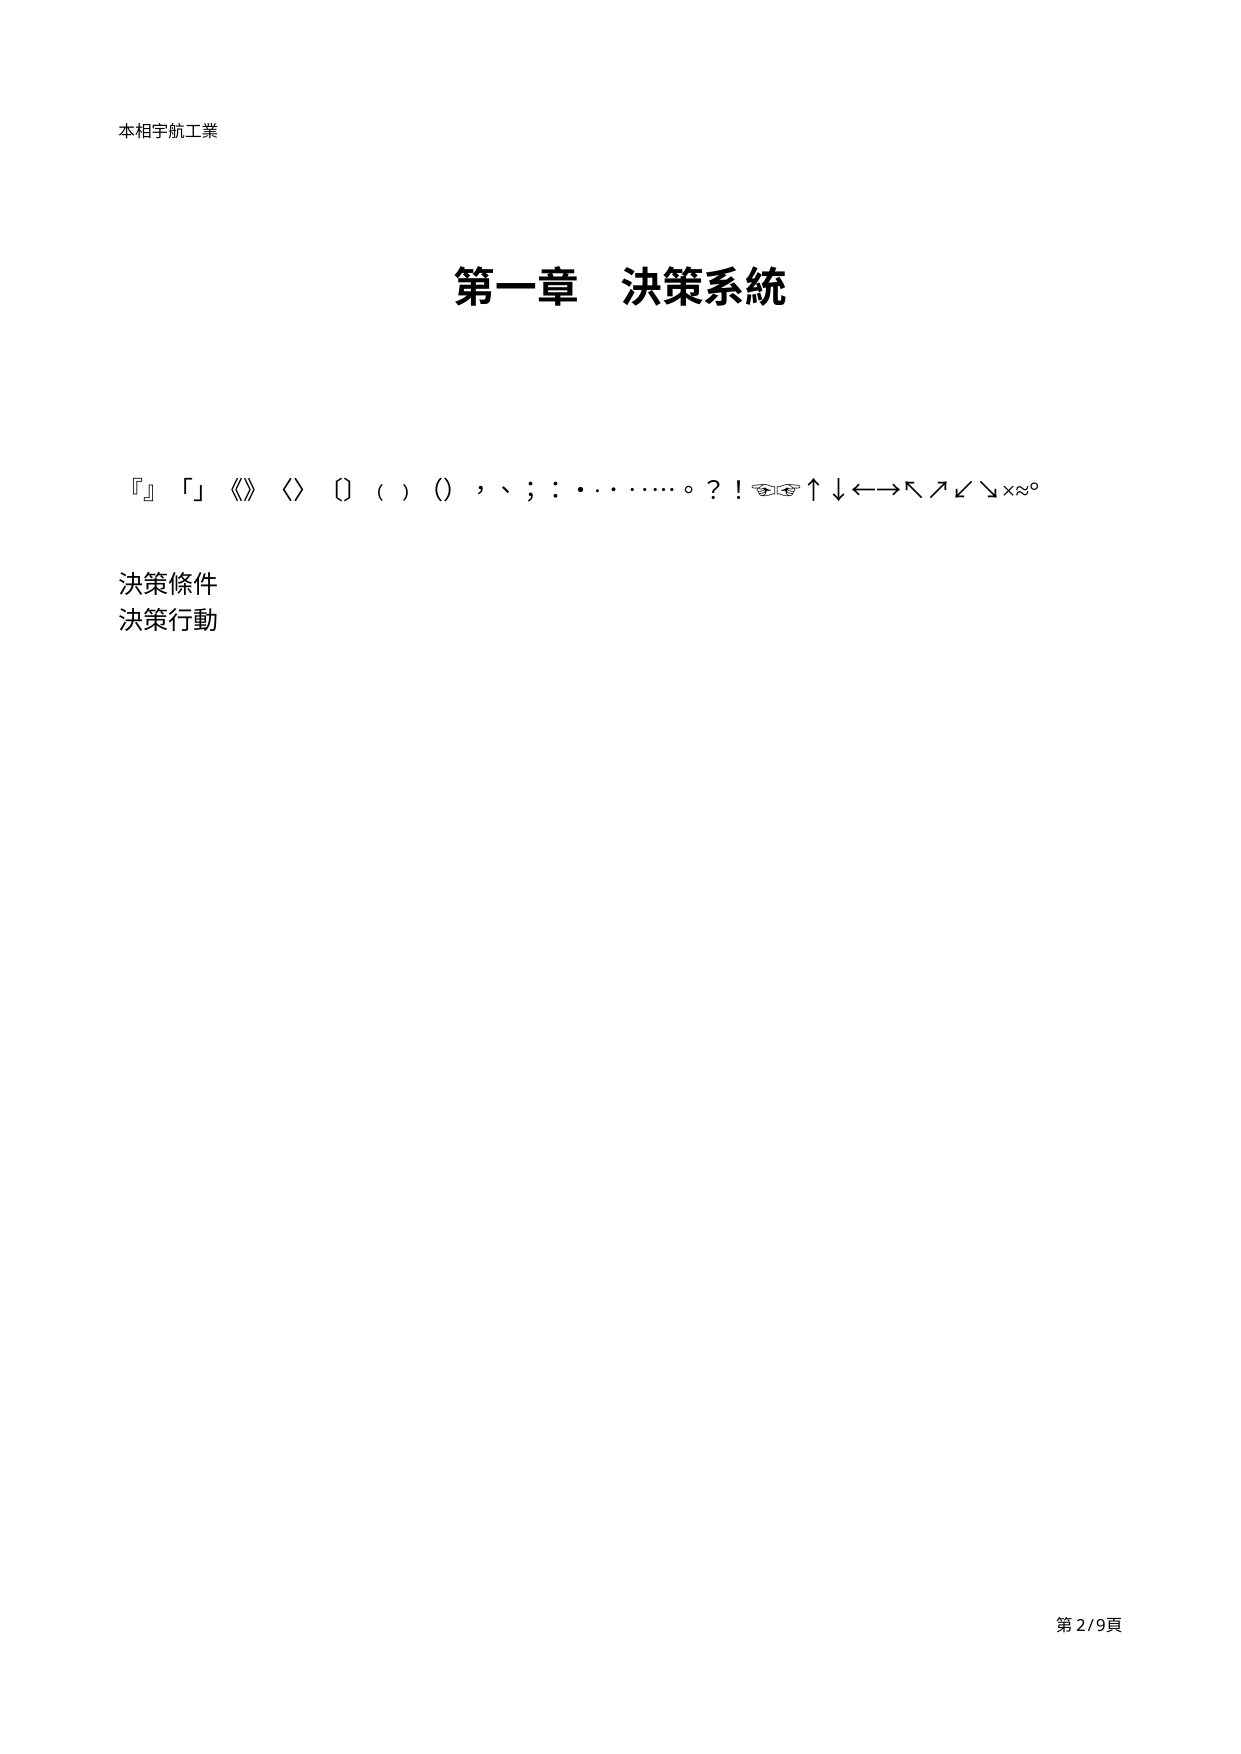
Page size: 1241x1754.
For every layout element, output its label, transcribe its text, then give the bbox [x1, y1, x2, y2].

subtitle 第一章 決策系統 [118, 254, 1122, 314]
text 『』「」《》〈〉〔〕﹙﹚（），、；：‧·．‥…。？！☜☞↑↓←→↖↗↙↘×≈° [118, 471, 1122, 507]
text 決策條件 [118, 564, 1122, 601]
text 決策行動 [118, 601, 1122, 637]
